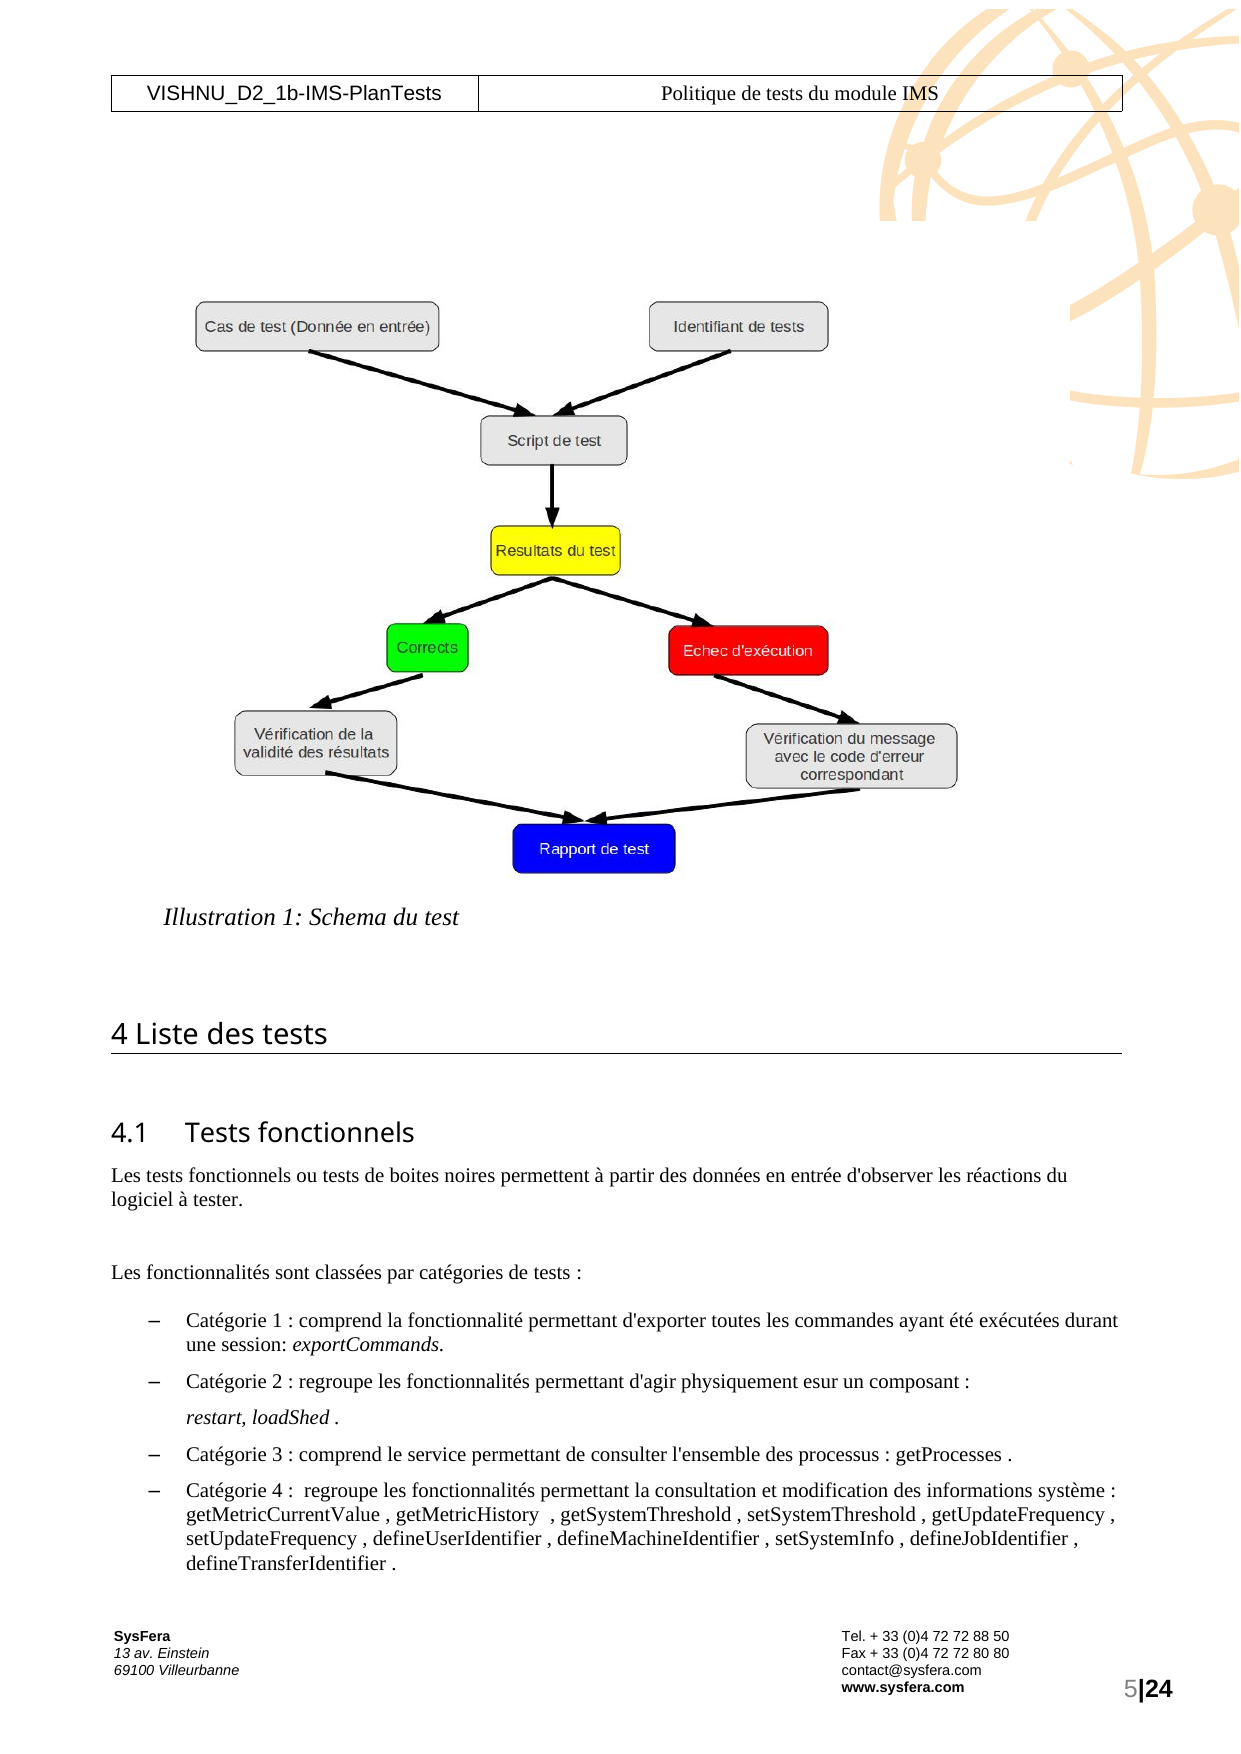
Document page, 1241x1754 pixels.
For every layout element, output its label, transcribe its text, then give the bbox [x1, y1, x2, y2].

subtitle Liste des tests [111, 1013, 1122, 1053]
list restart, loadShed . [148, 1405, 1122, 1429]
subtitle Tests fonctionnels [111, 1113, 1122, 1150]
list Catégorie 4 : regroupe les fonctionnalités permettant la consultation et modification des informations système : getMetricCurrentValue , getMetricHistory , getSystemThreshold , setSystemThreshold , getUpdateFrequency , setUpdateFrequency , defineUserIdentifier , defineMachineIdentifier , setSystemInfo , defineJobIdentifier , defineTransferIdentifier . [148, 1478, 1122, 1574]
list Catégorie 3 : comprend le service permettant de consulter l'ensemble des processus : getProcesses . [148, 1442, 1122, 1466]
list Catégorie 1 : comprend la fonctionnalité permettant d'exporter toutes les commandes ayant été exécutées durant une session: exportCommands. [148, 1308, 1122, 1356]
list Catégorie 2 : regroupe les fonctionnalités permettant d'agir physiquement esur un composant : [148, 1368, 1122, 1393]
text Les fonctionnalités sont classées par catégories de tests : [111, 1260, 1122, 1284]
text Les tests fonctionnels ou tests de boites noires permettent à partir des données en entrée d'observer les réactions du logiciel à tester. [111, 1163, 1122, 1211]
picture [1, 9, 1239, 902]
text Illustration 1: Schema du test [163, 902, 1070, 931]
